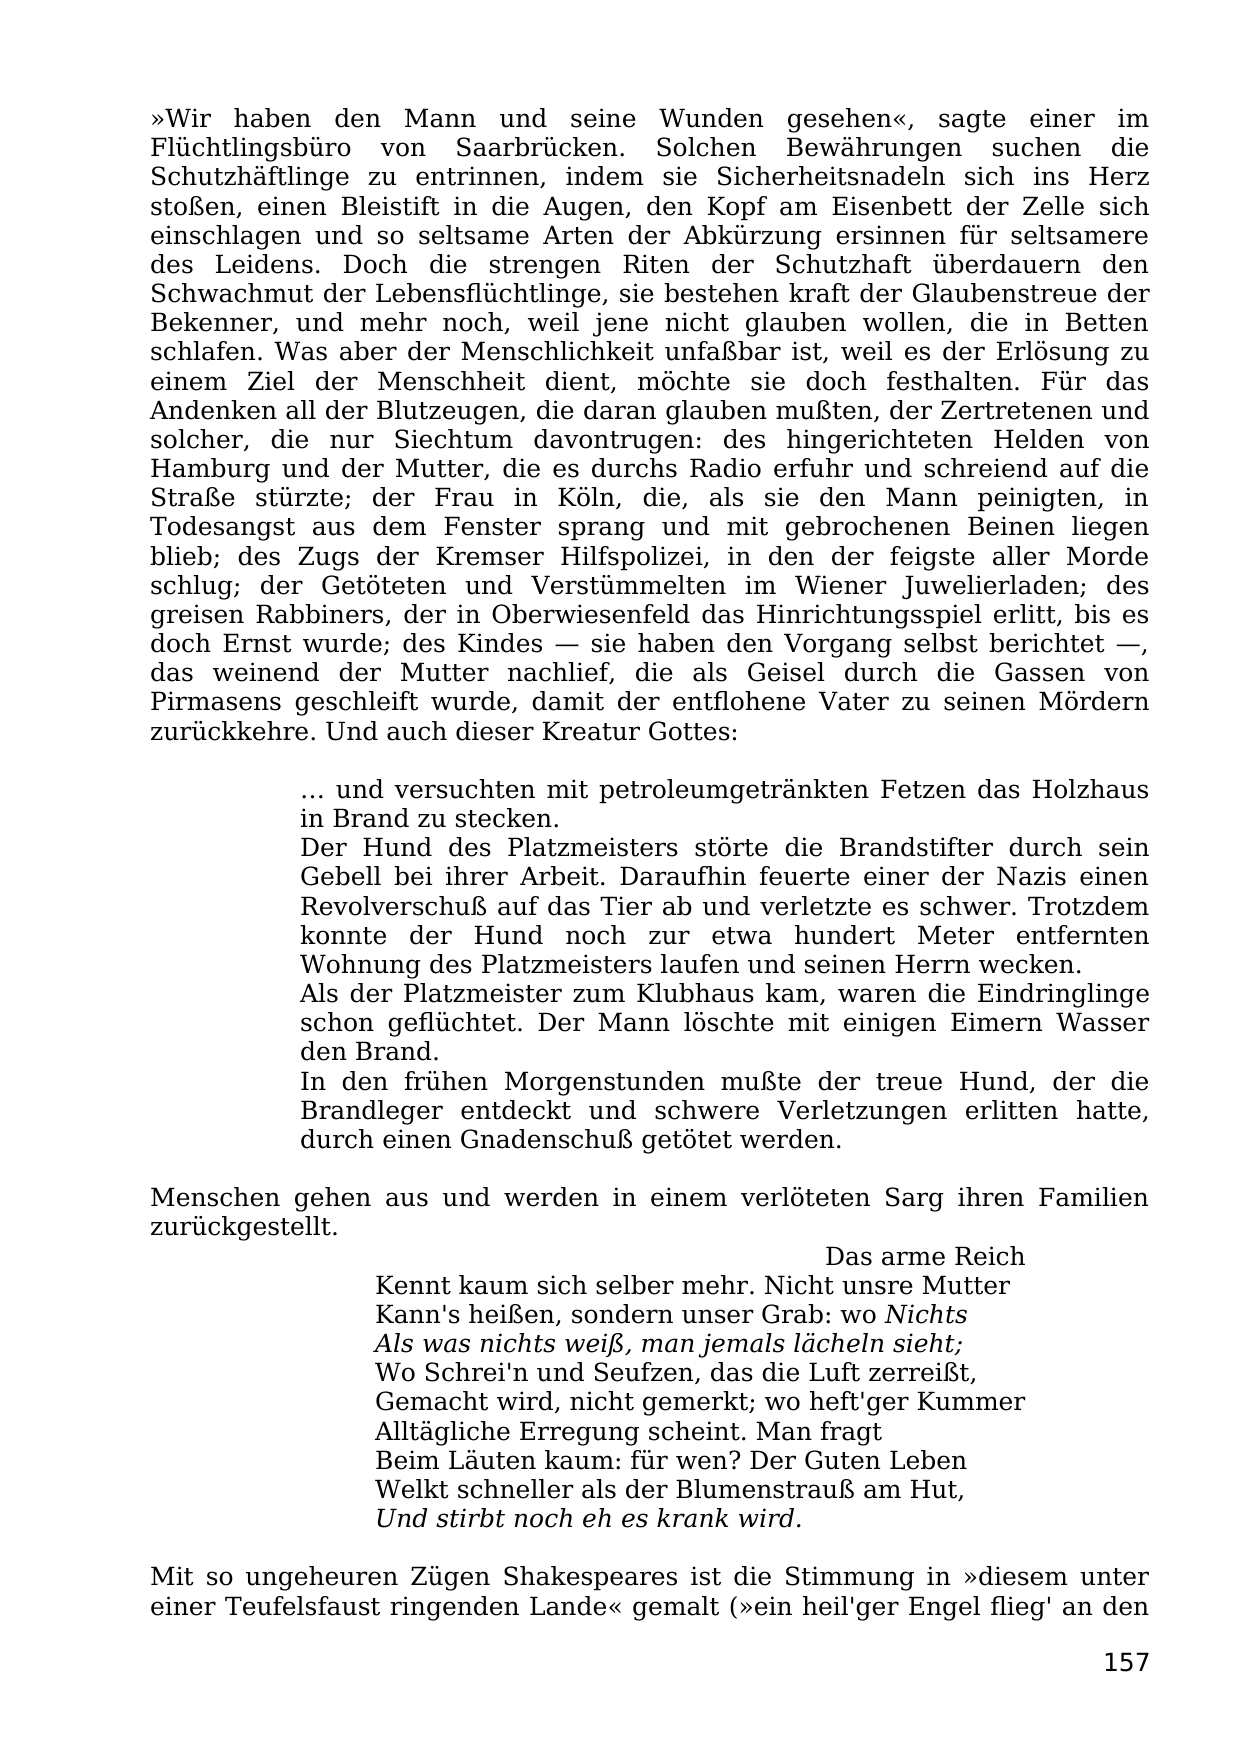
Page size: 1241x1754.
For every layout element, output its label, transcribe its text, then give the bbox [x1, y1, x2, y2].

text Menschen gehen aus und werden in einem verlöteten Sarg ihren Familien zurückgestellt. [150, 1183, 1151, 1242]
text Welkt schneller als der Blumenstrauß am Hut, [375, 1475, 1151, 1504]
text Beim Läuten kaum: für wen? Der Guten Leben [375, 1446, 1151, 1475]
text Und stirbt noch eh es krank wird. [375, 1504, 1151, 1533]
text Wo Schrei'n und Seufzen, das die Luft zerreißt, [375, 1358, 1151, 1387]
text … und versuchten mit petroleumgetränkten Fetzen das Holzhaus in Brand zu stecken. [300, 775, 1151, 833]
text Kennt kaum sich selber mehr. Nicht unsre Mutter [375, 1271, 1151, 1300]
text Alltägliche Erregung scheint. Man fragt [375, 1417, 1151, 1446]
text Als was nichts weiß, man jemals lächeln sieht; [375, 1329, 1151, 1358]
text In den frühen Morgenstunden mußte der treue Hund, der die Brandleger entdeckt und schwere Verletzungen erlitten hatte, durch einen Gnadenschuß getötet werden. [300, 1067, 1151, 1154]
text »Wir haben den Mann und seine Wunden gesehen«, sagte einer im Flüchtlingsbüro von Saarbrücken. Solchen Bewährungen suchen die Schutzhäftlinge zu entrinnen, indem sie Sicherheitsnadeln sich ins Herz stoßen, einen Bleistift in die Augen, den Kopf am Eisenbett der Zelle sich einschlagen und so seltsame Arten der Abkürzung ersinnen für seltsamere des Leidens. Doch die strengen Riten der Schutzhaft überdauern den Schwachmut der Lebensflüchtlinge, sie bestehen kraft der Glaubenstreue der Bekenner, und mehr noch, weil jene nicht glauben wollen, die in Betten schlafen. Was aber der Menschlichkeit unfaßbar ist, weil es der Erlösung zu einem Ziel der Menschheit dient, möchte sie doch festhalten. Für das Andenken all der Blutzeugen, die daran glauben mußten, der Zertretenen und solcher, die nur Siechtum davontrugen: des hingerichteten Helden von Hamburg und der Mutter, die es durchs Radio erfuhr und schreiend auf die Straße stürzte; der Frau in Köln, die, als sie den Mann peinigten, in Todesangst aus dem Fenster sprang und mit gebrochenen Beinen liegen blieb; des Zugs der Kremser Hilfspolizei, in den der feigste aller Morde schlug; der Getöteten und Verstümmelten im Wiener Juwelierladen; des greisen Rabbiners, der in Oberwiesenfeld das Hinrichtungsspiel erlitt, bis es doch Ernst wurde; des Kindes — sie haben den Vorgang selbst berichtet —, das weinend der Mutter nachlief, die als Geisel durch die Gassen von Pirmasens geschleift wurde, damit der entflohene Vater zu seinen Mördern zurückkehre. Und auch dieser Kreatur Gottes: [150, 104, 1151, 746]
text Kann's heißen, sondern unser Grab: wo Nichts [375, 1300, 1151, 1329]
text Mit so ungeheuren Zügen Shakespeares ist die Stimmung in »diesem unter einer Teufelsfaust ringenden Lande« gemalt (»ein heil'ger Engel flieg' an den [150, 1562, 1151, 1621]
text Das arme Reich [375, 1242, 1151, 1271]
text Als der Platzmeister zum Klubhaus kam, waren die Eindringlinge schon geflüchtet. Der Mann löschte mit einigen Eimern Wasser den Brand. [300, 979, 1151, 1067]
text Gemacht wird, nicht gemerkt; wo heft'ger Kummer [375, 1387, 1151, 1417]
text Der Hund des Platzmeisters störte die Brandstifter durch sein Gebell bei ihrer Arbeit. Daraufhin feuerte einer der Nazis einen Revolverschuß auf das Tier ab und verletzte es schwer. Trotzdem konnte der Hund noch zur etwa hundert Meter entfernten Wohnung des Platzmeisters laufen und seinen Herrn wecken. [300, 833, 1151, 979]
